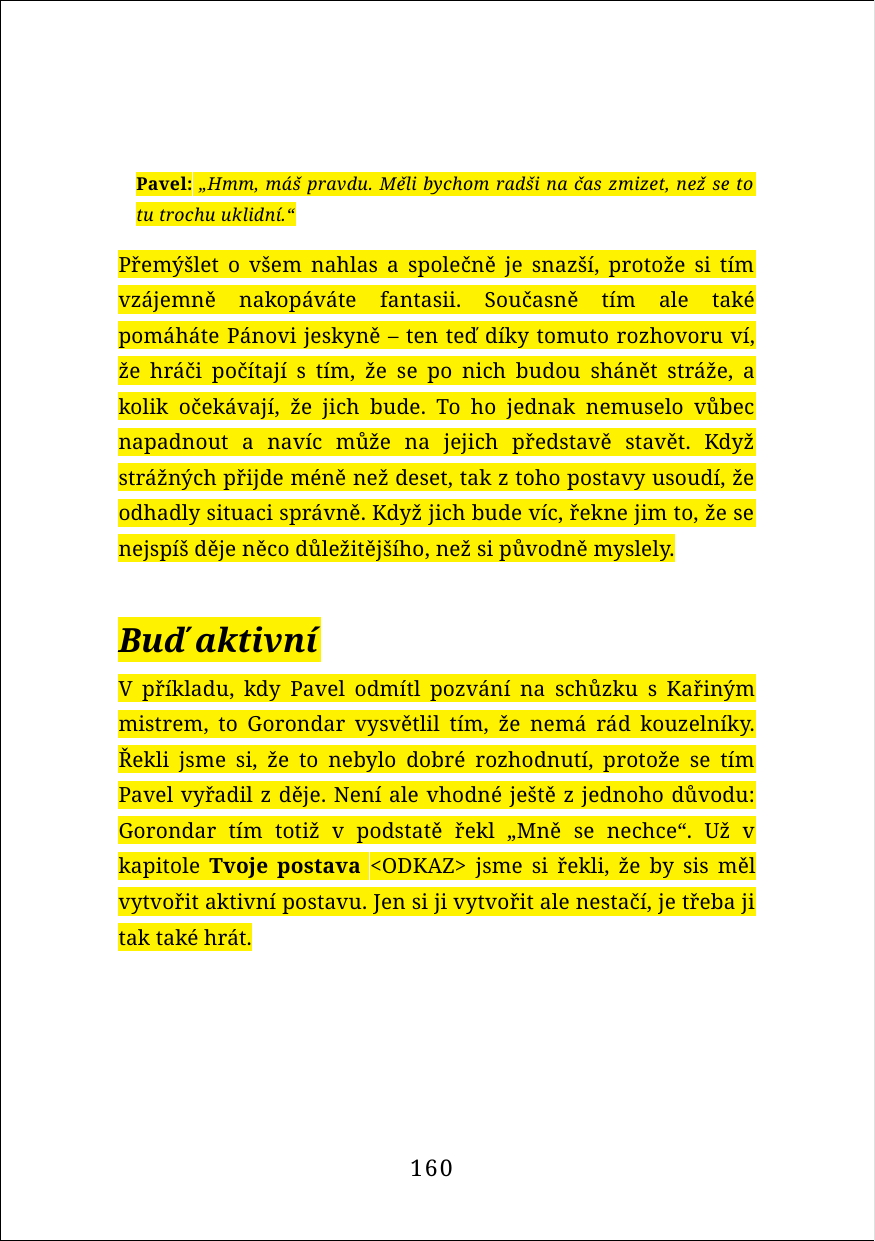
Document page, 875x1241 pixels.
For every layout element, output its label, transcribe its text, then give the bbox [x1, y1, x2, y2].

subtitle Buď aktivní [118, 617, 756, 662]
text V příkladu, kdy Pavel odmítl pozvání na schůzku s Kařiným mistrem, to Gorondar vysvětlil tím, že nemá rád kouzelníky. Řekli jsme si, že to nebylo dobré rozhodnutí, protože se tím Pavel vyřadil z děje. Není ale vhodné ještě z jednoho důvodu: Gorondar tím totiž v podstatě řekl „Mně se nechce“. Už v kapitole Tvoje postava <ODKAZ> jsme si řekli, že by sis měl vytvořit aktivní postavu. Jen si ji vytvořit ale nestačí, je třeba ji tak také hrát. [118, 674, 756, 951]
text Přemýšlet o všem nahlas a společně je snazší, protože si tím vzájemně nakopáváte fantasii. Současně tím ale také pomáháte Pánovi jeskyně – ten teď díky tomuto rozhovoru ví, že hráči počítají s tím, že se po nich budou shánět stráže, a kolik očekávají, že jich bude. To ho jednak nemuselo vůbec napadnout a navíc může na jejich představě stavět. Když strážných přijde méně než deset, tak z toho postavy usoudí, že odhadly situaci správně. Když jich bude víc, řekne jim to, že se nejspíš děje něco důležitějšího, než si původně myslely. [118, 250, 756, 562]
text Pavel: „Hmm, máš pravdu. Měli bychom radši na čas zmizet, než se to tu trochu uklidní.“ [136, 172, 756, 226]
